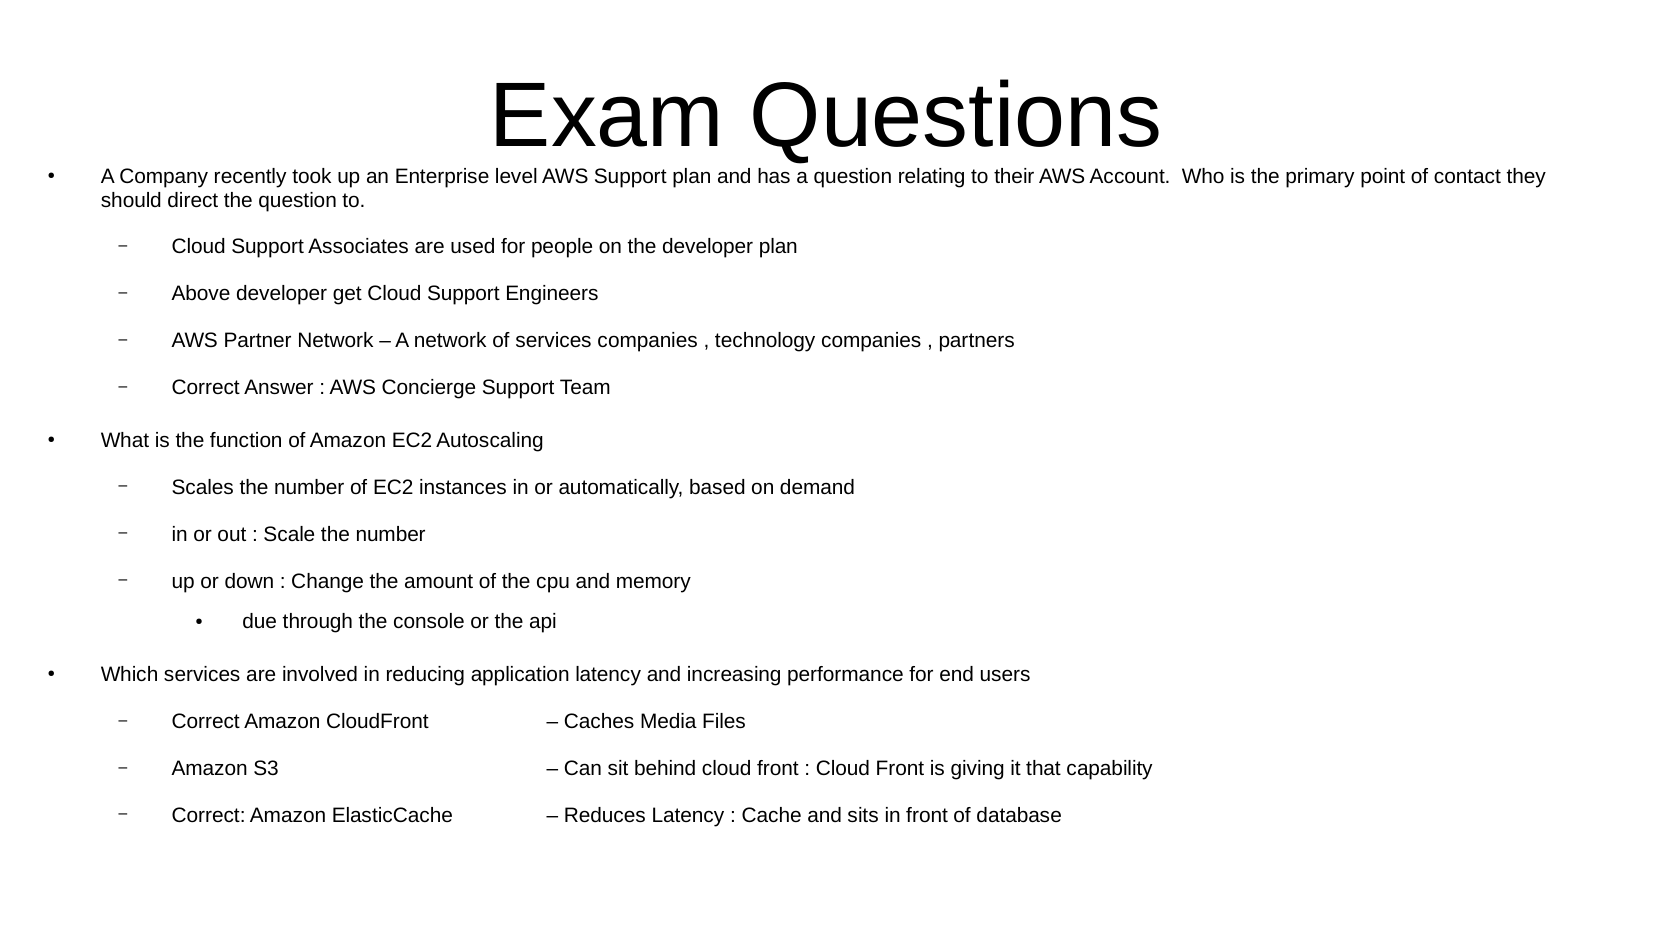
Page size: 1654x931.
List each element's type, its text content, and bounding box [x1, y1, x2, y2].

list A Company recently took up an Enterprise level AWS Support plan and has a question relating to their AWS Account. Who is the primary point of contact they should direct the question to. Cloud Support Associates are used for people on the developer plan Above developer get Cloud Support Engineers AWS Partner Network – A network of services companies , technology companies , partners Correct Answer : AWS Concierge Support Team What is the function of Amazon EC2 Autoscaling Scales the number of EC2 instances in or automatically, based on demand in or out : Scale the number up or down : Change the amount of the cpu and memory due through the console or the api Which services are involved in reducing application latency and increasing performance for end users Correct Amazon CloudFront – Caches Media Files Amazon S3 – Can sit behind cloud front : Cloud Front is giving it that capability Correct: Amazon ElasticCache – Reduces Latency : Cache and sits in front of database [30, 165, 1571, 916]
title Exam Questions [82, 37, 1571, 165]
